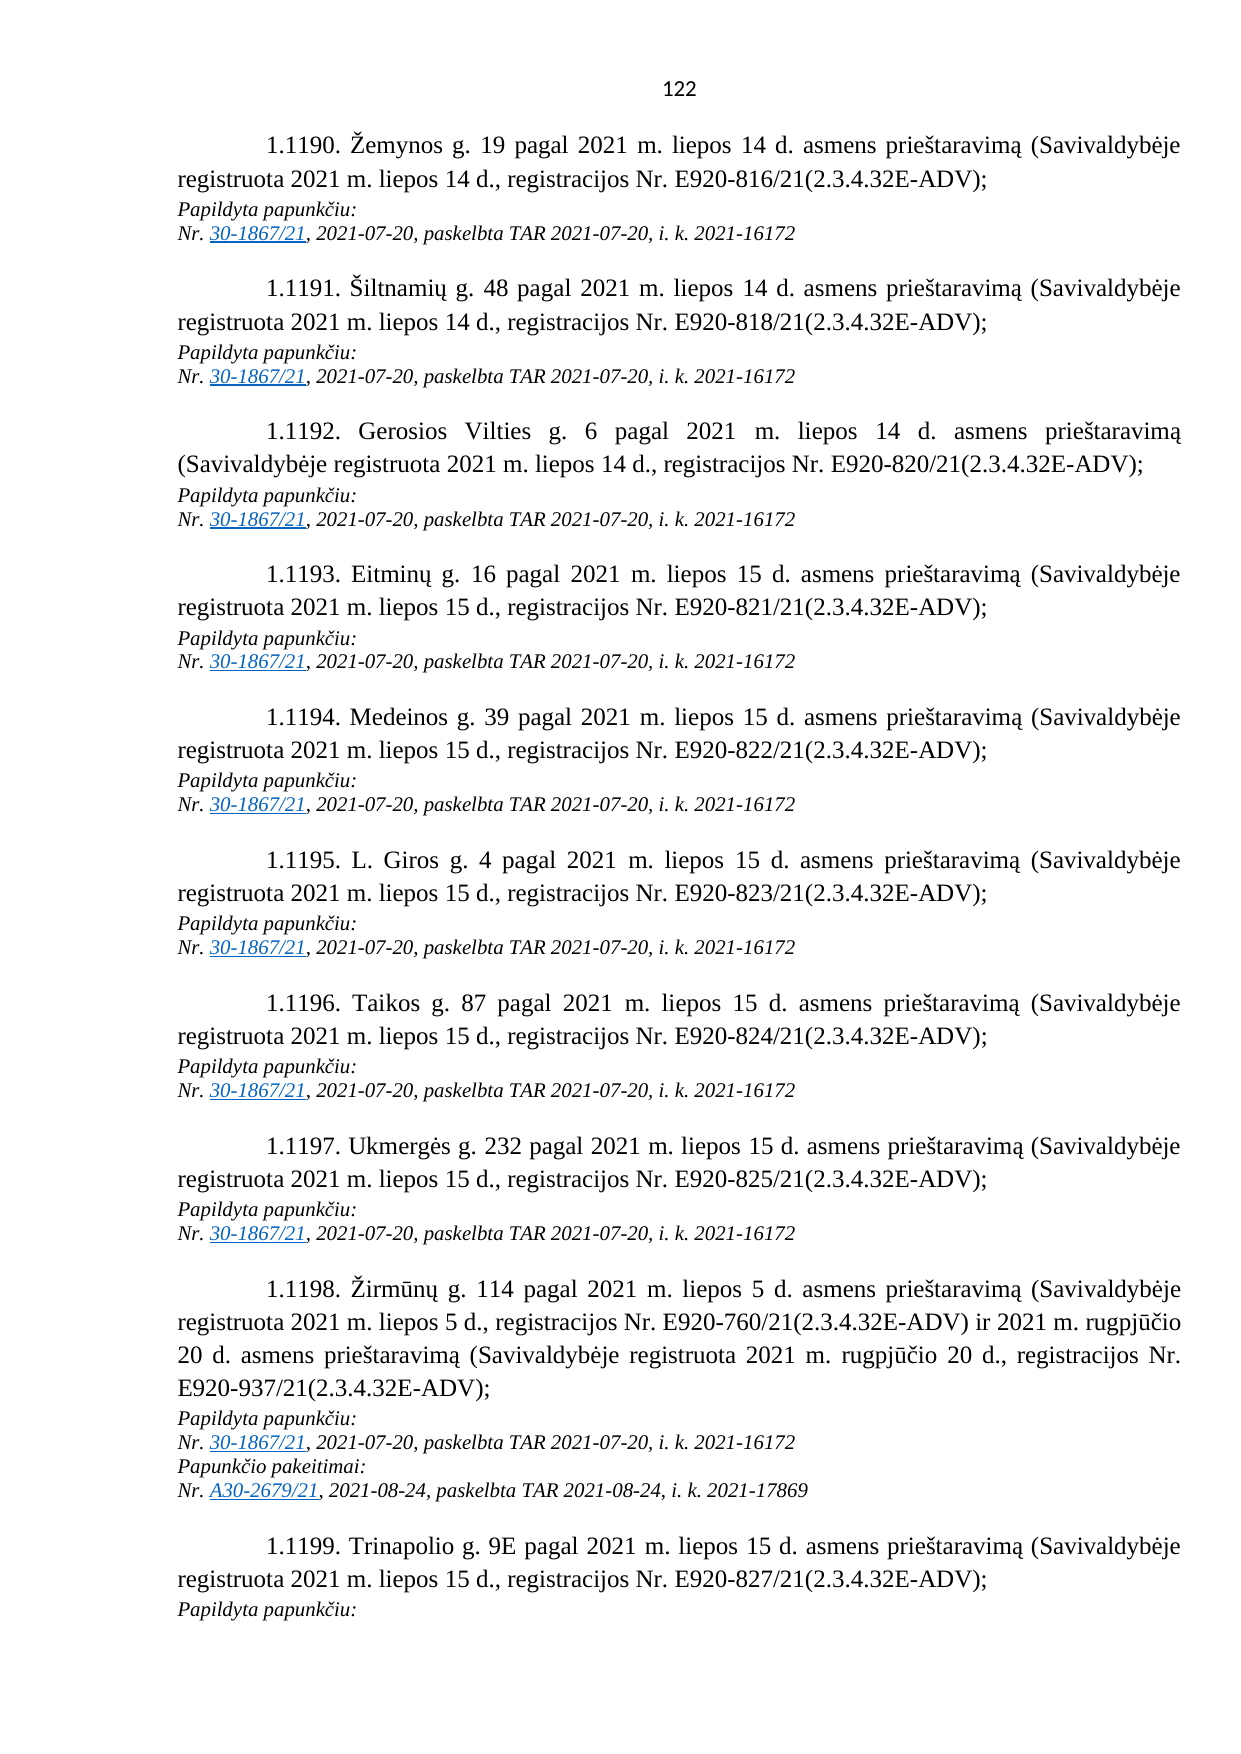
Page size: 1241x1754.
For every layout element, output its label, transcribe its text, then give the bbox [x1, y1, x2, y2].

text Nr. 30-1867/21, 2021-07-20, paskelbta TAR 2021-07-20, i. k. 2021-16172 [177, 364, 1181, 388]
text Nr. 30-1867/21, 2021-07-20, paskelbta TAR 2021-07-20, i. k. 2021-16172 [177, 935, 1181, 959]
text Nr. 30-1867/21, 2021-07-20, paskelbta TAR 2021-07-20, i. k. 2021-16172 [177, 649, 1181, 673]
text Papildyta papunkčiu: [177, 768, 1181, 792]
text 1.1196. Taikos g. 87 pagal 2021 m. liepos 15 d. asmens prieštaravimą (Savivaldybėje registruota 2021 m. liepos 15 d., registracijos Nr. E920-824/21(2.3.4.32E-ADV); [177, 988, 1181, 1050]
text Papildyta papunkčiu: [177, 625, 1181, 649]
text Papildyta papunkčiu: [177, 482, 1181, 507]
text Nr. A30-2679/21, 2021-08-24, paskelbta TAR 2021-08-24, i. k. 2021-17869 [177, 1478, 1181, 1502]
text Nr. 30-1867/21, 2021-07-20, paskelbta TAR 2021-07-20, i. k. 2021-16172 [177, 221, 1181, 245]
text Papunkčio pakeitimai: [177, 1454, 1181, 1478]
text Nr. 30-1867/21, 2021-07-20, paskelbta TAR 2021-07-20, i. k. 2021-16172 [177, 1430, 1181, 1454]
text Nr. 30-1867/21, 2021-07-20, paskelbta TAR 2021-07-20, i. k. 2021-16172 [177, 792, 1181, 816]
text Papildyta papunkčiu: [177, 911, 1181, 935]
text 1.1192. Gerosios Vilties g. 6 pagal 2021 m. liepos 14 d. asmens prieštaravimą (Savivaldybėje registruota 2021 m. liepos 14 d., registracijos Nr. E920-820/21(2.3.4.32E-ADV); [177, 416, 1181, 478]
text Papildyta papunkčiu: [177, 1054, 1181, 1078]
text 1.1195. L. Giros g. 4 pagal 2021 m. liepos 15 d. asmens prieštaravimą (Savivaldybėje registruota 2021 m. liepos 15 d., registracijos Nr. E920-823/21(2.3.4.32E-ADV); [177, 845, 1181, 907]
text 1.1198. Žirmūnų g. 114 pagal 2021 m. liepos 5 d. asmens prieštaravimą (Savivaldybėje registruota 2021 m. liepos 5 d., registracijos Nr. E920-760/21(2.3.4.32E-ADV) ir 2021 m. rugpjūčio 20 d. asmens prieštaravimą (Savivaldybėje registruota 2021 m. rugpjūčio 20 d., registracijos Nr. E920-937/21(2.3.4.32E-ADV); [177, 1274, 1181, 1402]
text Papildyta papunkčiu: [177, 1406, 1181, 1430]
text 1.1199. Trinapolio g. 9E pagal 2021 m. liepos 15 d. asmens prieštaravimą (Savivaldybėje registruota 2021 m. liepos 15 d., registracijos Nr. E920-827/21(2.3.4.32E-ADV); [177, 1531, 1181, 1593]
text 1.1193. Eitminų g. 16 pagal 2021 m. liepos 15 d. asmens prieštaravimą (Savivaldybėje registruota 2021 m. liepos 15 d., registracijos Nr. E920-821/21(2.3.4.32E-ADV); [177, 559, 1181, 621]
text Nr. 30-1867/21, 2021-07-20, paskelbta TAR 2021-07-20, i. k. 2021-16172 [177, 1078, 1181, 1102]
text 1.1197. Ukmergės g. 232 pagal 2021 m. liepos 15 d. asmens prieštaravimą (Savivaldybėje registruota 2021 m. liepos 15 d., registracijos Nr. E920-825/21(2.3.4.32E-ADV); [177, 1131, 1181, 1193]
text 1.1190. Žemynos g. 19 pagal 2021 m. liepos 14 d. asmens prieštaravimą (Savivaldybėje registruota 2021 m. liepos 14 d., registracijos Nr. E920-816/21(2.3.4.32E-ADV); [177, 131, 1181, 192]
text Nr. 30-1867/21, 2021-07-20, paskelbta TAR 2021-07-20, i. k. 2021-16172 [177, 507, 1181, 531]
text 1.1194. Medeinos g. 39 pagal 2021 m. liepos 15 d. asmens prieštaravimą (Savivaldybėje registruota 2021 m. liepos 15 d., registracijos Nr. E920-822/21(2.3.4.32E-ADV); [177, 702, 1181, 764]
text Papildyta papunkčiu: [177, 1197, 1181, 1221]
text Papildyta papunkčiu: [177, 197, 1181, 221]
text Nr. 30-1867/21, 2021-07-20, paskelbta TAR 2021-07-20, i. k. 2021-16172 [177, 1221, 1181, 1245]
text 1.1191. Šiltnamių g. 48 pagal 2021 m. liepos 14 d. asmens prieštaravimą (Savivaldybėje registruota 2021 m. liepos 14 d., registracijos Nr. E920-818/21(2.3.4.32E-ADV); [177, 273, 1181, 335]
text Papildyta papunkčiu: [177, 1597, 1181, 1621]
text Papildyta papunkčiu: [177, 339, 1181, 364]
